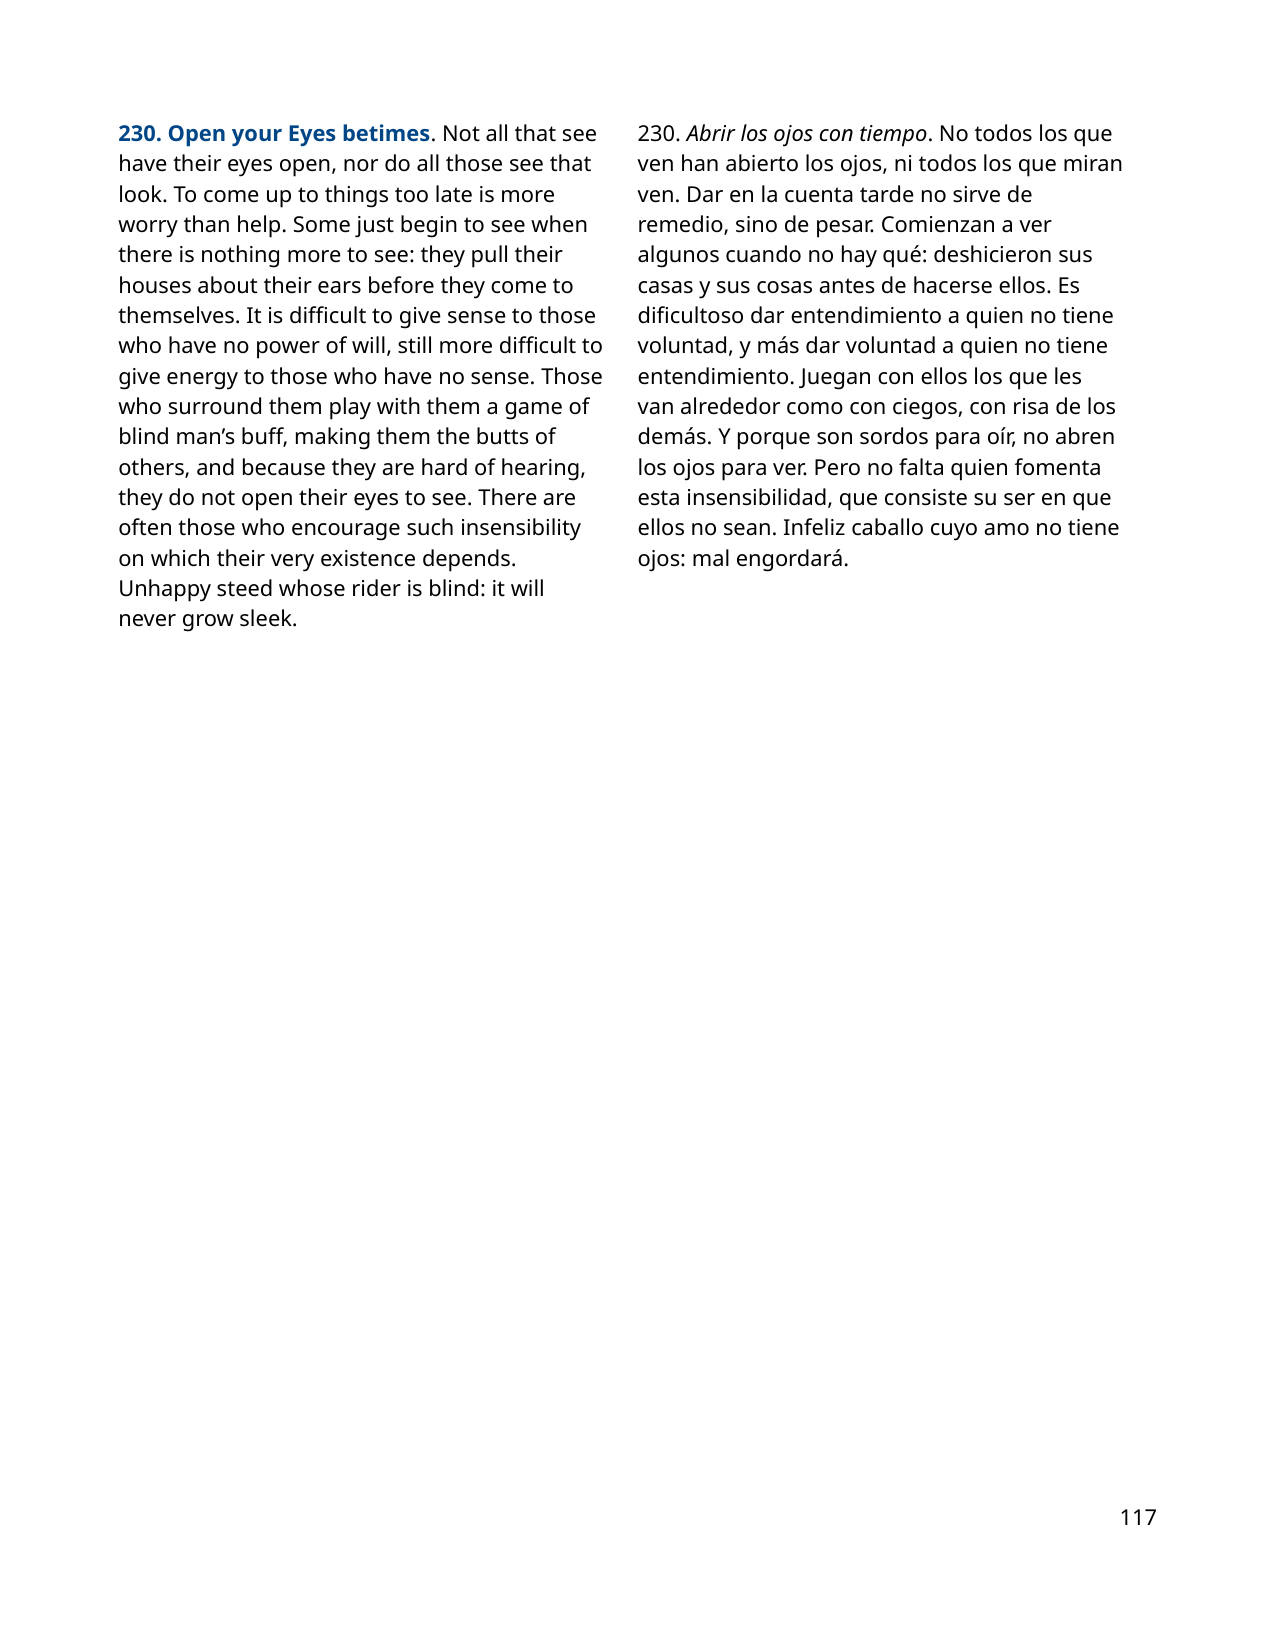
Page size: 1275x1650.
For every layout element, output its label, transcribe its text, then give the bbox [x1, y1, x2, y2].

table_cell 230. Open your Eyes betimes. Not all that see have their eyes open, nor do all those see that look. To come up to things too late is more worry than help. Some just begin to see when there is nothing more to see: they pull their houses about their ears before they come to themselves. It is difficult to give sense to those who have no power of will, still more difficult to give energy to those who have no sense. Those who surround them play with them a game of blind man’s buff, making them the butts of others, and because they are hard of hearing, they do not open their eyes to see. There are often those who encourage such insensibility on which their very existence depends. Unhappy steed whose rider is blind: it will never grow sleek. [118, 118, 637, 967]
table_cell 230. Abrir los ojos con tiempo. No todos los que ven han abierto los ojos, ni todos los que miran ven. Dar en la cuenta tarde no sirve de remedio, sino de pesar. Comienzan a ver algunos cuando no hay qué: deshicieron sus casas y sus cosas antes de hacerse ellos. Es dificultoso dar entendimiento a quien no tiene voluntad, y más dar voluntad a quien no tiene entendimiento. Juegan con ellos los que les van alrededor como con ciegos, con risa de los demás. Y porque son sordos para oír, no abren los ojos para ver. Pero no falta quien fomenta esta insensibilidad, que consiste su ser en que ellos no sean. Infeliz caballo cuyo amo no tiene ojos: mal engordará. [638, 118, 1157, 967]
